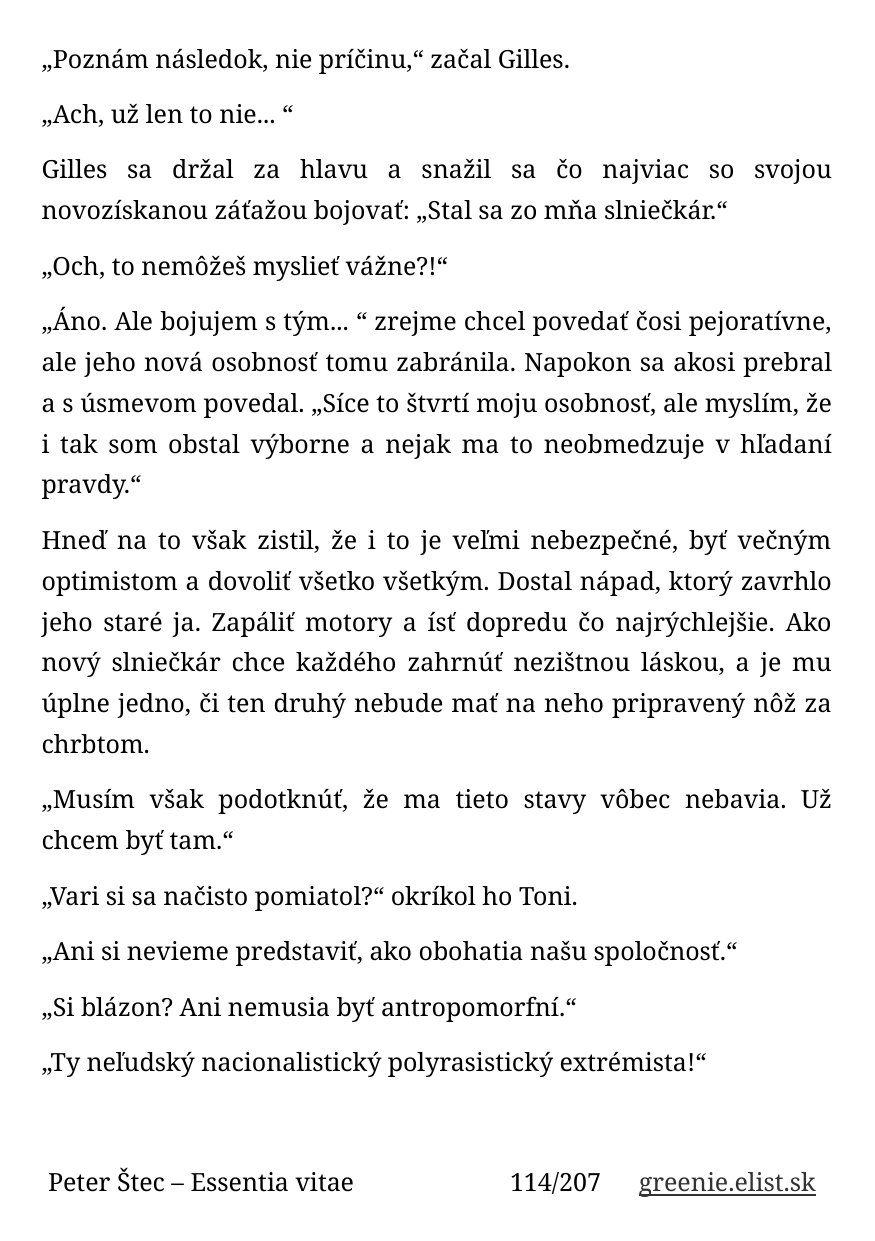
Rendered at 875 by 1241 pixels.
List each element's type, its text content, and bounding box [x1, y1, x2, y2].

text „Vari si sa načisto pomiatol?“ okríkol ho Toni. [41, 878, 833, 912]
text Hneď na to však zistil, že i to je veľmi nebezpečné, byť večným optimistom a dovoliť všetko všetkým. Dostal nápad, ktorý zavrhlo jeho staré ja. Zapáliť motory a ísť dopredu čo najrýchlejšie. Ako nový slniečkár chce každého zahrnúť nezištnou láskou, a je mu úplne jedno, či ten druhý nebude mať na neho pripravený nôž za chrbtom. [41, 523, 833, 761]
text „Och, to nemôžeš myslieť vážne?!“ [41, 248, 833, 282]
text „Ani si nevieme predstaviť, ako obohatia našu spoločnosť.“ [41, 934, 833, 968]
text „Ach, už len to nie... “ [41, 97, 833, 131]
text „Poznám následok, nie príčinu,“ začal Gilles. [41, 41, 833, 75]
text „Si blázon? Ani nemusia byť antropomorfní.“ [41, 989, 833, 1023]
text Gilles sa držal za hlavu a snažil sa čo najviac so svojou novozískanou záťažou bojovať: „Stal sa zo mňa slniečkár.“ [41, 152, 833, 227]
text „Musím však podotknúť, že ma tieto stavy vôbec nebavia. Už chcem byť tam.“ [41, 782, 833, 857]
text „Ty neľudský nacionalistický polyrasistický extrémista!“ [41, 1045, 833, 1079]
text „Áno. Ale bojujem s tým... “ zrejme chcel povedať čosi pejoratívne, ale jeho nová osobnosť tomu zabránila. Napokon sa akosi prebral a s úsmevom povedal. „Síce to štvrtí moju osobnosť, ale myslím, že i tak som obstal výborne a nejak ma to neobmedzuje v hľadaní pravdy.“ [41, 304, 833, 501]
